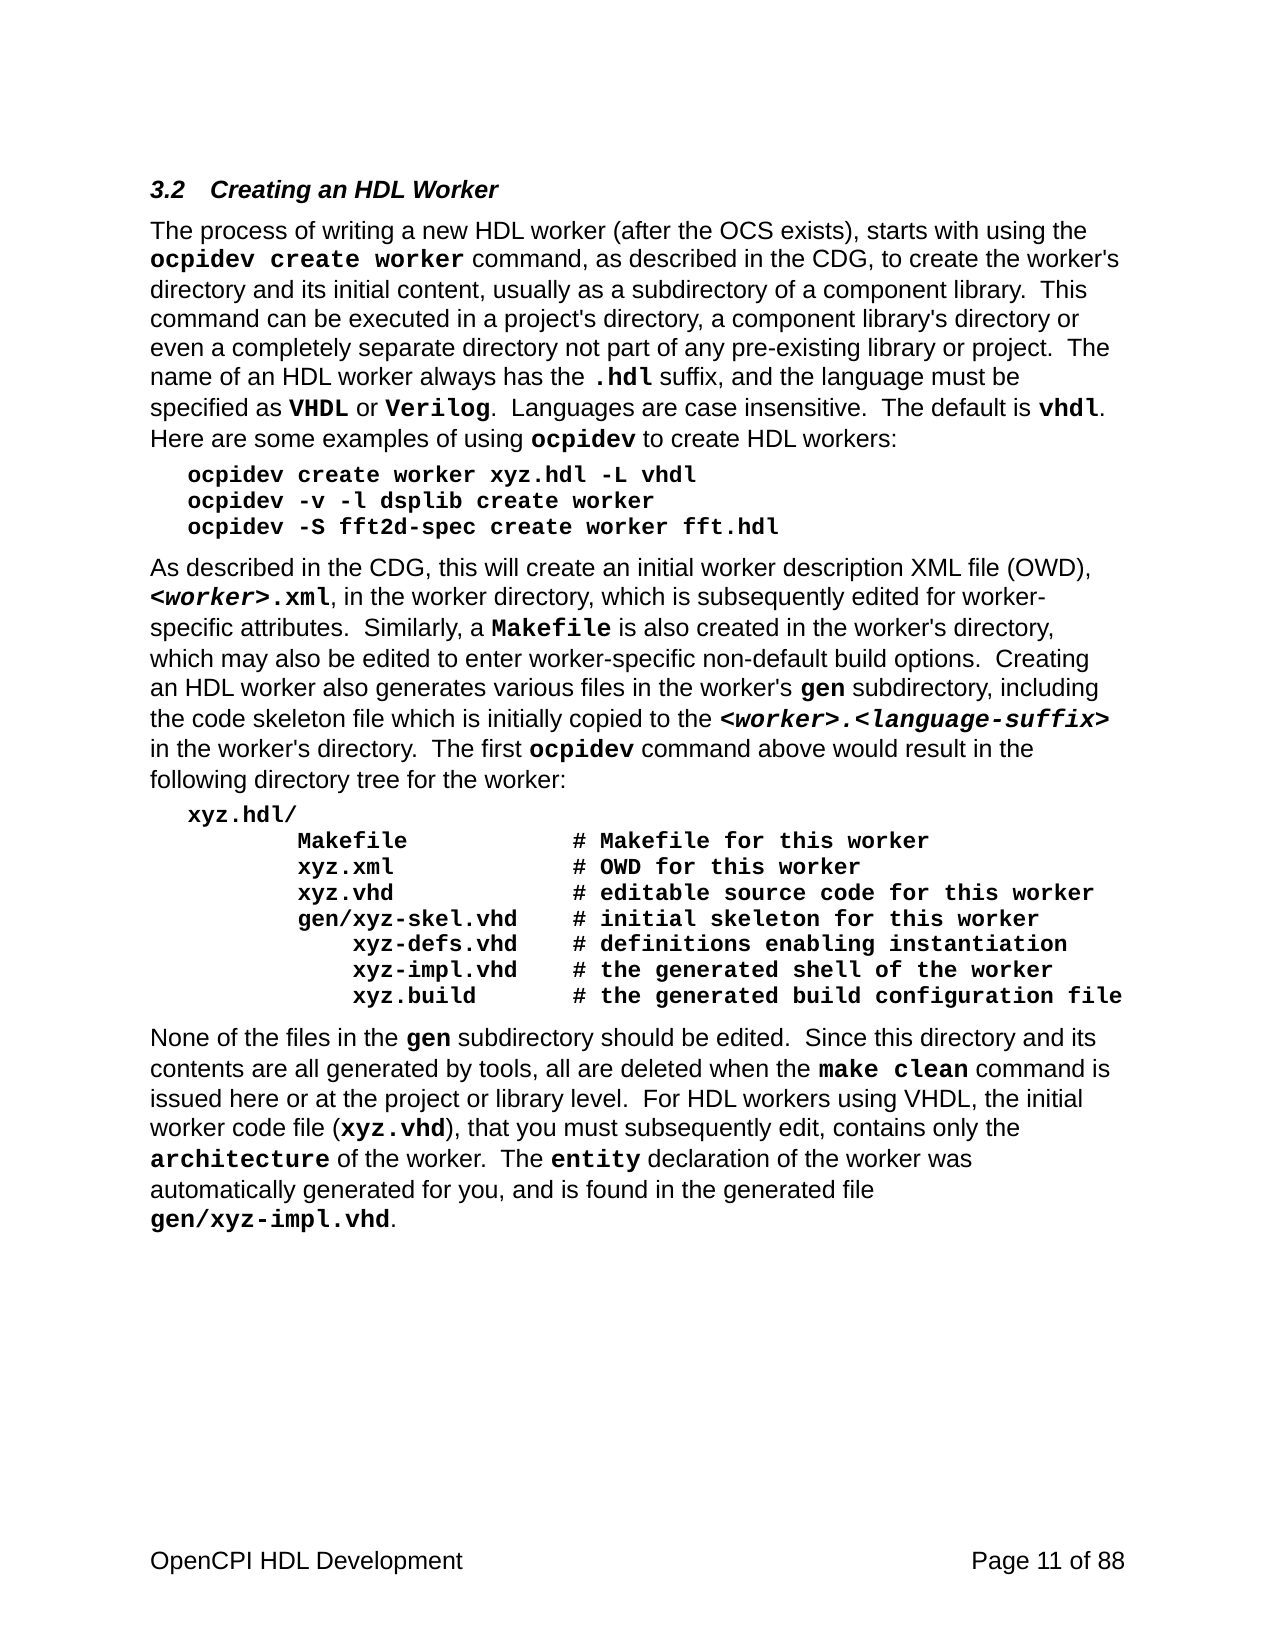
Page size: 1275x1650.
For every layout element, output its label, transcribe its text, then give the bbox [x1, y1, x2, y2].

text The process of writing a new HDL worker (after the OCS exists), starts with using the ocpidev create worker command, as described in the CDG, to create the worker's directory and its initial content, usually as a subdirectory of a component library. This command can be executed in a project's directory, a component library's directory or even a completely separate directory not part of any pre-existing library or project. The name of an HDL worker always has the .hdl suffix, and the language must be specified as VHDL or Verilog. Languages are case insensitive. The default is vhdl. Here are some examples of using ocpidev to create HDL workers: [150, 216, 1125, 454]
text None of the files in the gen subdirectory should be edited. Since this directory and its contents are all generated by tools, all are deleted when the make clean command is issued here or at the project or library level. For HDL workers using VHDL, the initial worker code file (xyz.vhd), that you must subsequently edit, contains only the architecture of the worker. The entity declaration of the worker was automatically generated for you, and is found in the generated file gen/xyz‑impl.vhd. [150, 1023, 1125, 1235]
text xyz.hdl/ Makefile # Makefile for this worker xyz.xml # OWD for this worker xyz.vhd # editable source code for this worker gen/xyz-skel.vhd # initial skeleton for this worker xyz-defs.vhd # definitions enabling instantiation xyz-impl.vhd # the generated shell of the worker xyz.build # the generated build configuration file [187, 803, 1125, 1011]
text As described in the CDG, this will create an initial worker description XML file (OWD), <worker>.xml, in the worker directory, which is subsequently edited for worker-specific attributes. Similarly, a Makefile is also created in the worker's directory, which may also be edited to enter worker-specific non-default build options. Creating an HDL worker also generates various files in the worker's gen subdirectory, including the code skeleton file which is initially copied to the <worker>.<language-suffix> in the worker's directory. The first ocpidev command above would result in the following directory tree for the worker: [150, 553, 1125, 794]
subtitle Creating an HDL Worker [150, 175, 1125, 204]
text ocpidev create worker xyz.hdl -L vhdl ocpidev -v -l dsplib create worker ocpidev -S fft2d-spec create worker fft.hdl [187, 463, 1125, 541]
